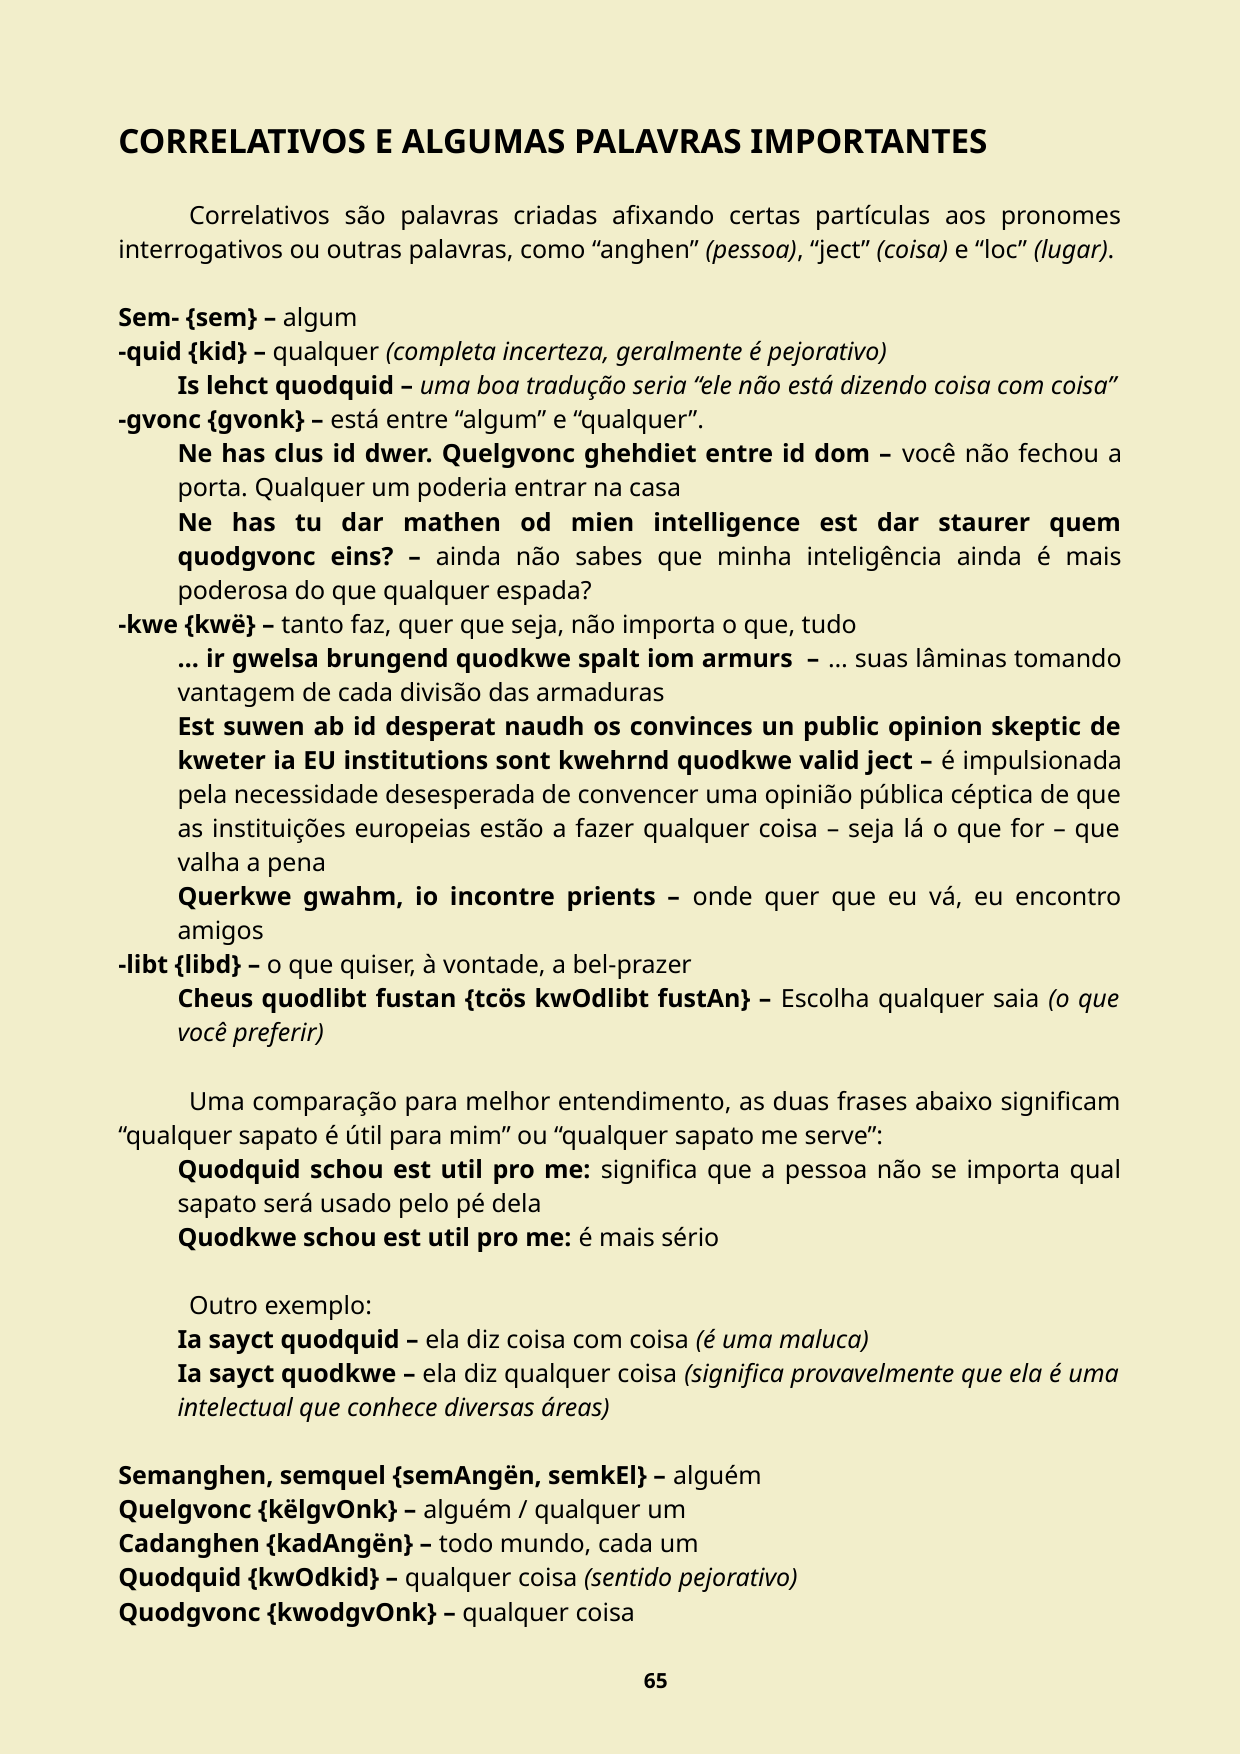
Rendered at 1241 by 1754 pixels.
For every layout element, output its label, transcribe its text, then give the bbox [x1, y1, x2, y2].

text Cadanghen {kadAngën} – todo mundo, cada um [118, 1526, 1122, 1560]
text Sem- {sem} – algum [118, 300, 1122, 334]
text Correlativos são palavras criadas afixando certas partículas aos pronomes interrogativos ou outras palavras, como “anghen” (pessoa), “ject” (coisa) e “loc” (lugar). [118, 198, 1122, 266]
text Uma comparação para melhor entendimento, as duas frases abaixo significam “qualquer sapato é útil para mim” ou “qualquer sapato me serve”: [118, 1083, 1122, 1151]
text -gvonc {gvonk} – está entre “algum” e “qualquer”. [118, 402, 1122, 436]
text Semanghen, semquel {semAngën, semkEl} – alguém [118, 1458, 1122, 1492]
text … ir gwelsa brungend quodkwe spalt iom armurs – … suas lâminas tomando vantagem de cada divisão das armaduras [177, 640, 1122, 708]
text Quodgvonc {kwodgvOnk} – qualquer coisa [118, 1594, 1122, 1628]
text Ia sayct quodkwe – ela diz qualquer coisa (significa provavelmente que ela é uma intelectual que conhece diversas áreas) [177, 1356, 1122, 1424]
text Ne has tu dar mathen od mien intelligence est dar staurer quem quodgvonc eins? – ainda não sabes que minha inteligência ainda é mais poderosa do que qualquer espada? [177, 504, 1122, 606]
text Outro exemplo: [118, 1288, 1122, 1322]
text Quodquid schou est util pro me: significa que a pessoa não se importa qual sapato será usado pelo pé dela [177, 1151, 1122, 1219]
text Quelgvonc {këlgvOnk} – alguém / qualquer um [118, 1492, 1122, 1526]
text -kwe {kwë} – tanto faz, quer que seja, não importa o que, tudo [118, 606, 1122, 640]
text Est suwen ab id desperat naudh os convinces un public opinion skeptic de kweter ia EU institutions sont kwehrnd quodkwe valid ject – é impulsionada pela necessidade desesperada de convencer uma opinião pública céptica de que as instituições europeias estão a fazer qualquer coisa – seja lá o que for – que valha a pena [177, 708, 1122, 879]
text Cheus quodlibt fustan {tcös kwOdlibt fustAn} – Escolha qualquer saia (o que você preferir) [177, 981, 1122, 1049]
text Querkwe gwahm, io incontre prients – onde quer que eu vá, eu encontro amigos [177, 879, 1122, 947]
text Quodkwe schou est util pro me: é mais sério [177, 1219, 1122, 1253]
text Quodquid {kwOdkid} – qualquer coisa (sentido pejorativo) [118, 1560, 1122, 1594]
text Is lehct quodquid – uma boa tradução seria “ele não está dizendo coisa com coisa” [177, 368, 1122, 402]
subtitle CORRELATIVOS E ALGUMAS PALAVRAS IMPORTANTES [118, 118, 1122, 163]
text Ia sayct quodquid – ela diz coisa com coisa (é uma maluca) [177, 1322, 1122, 1356]
text Ne has clus id dwer. Quelgvonc ghehdiet entre id dom – você não fechou a porta. Qualquer um poderia entrar na casa [177, 436, 1122, 504]
text -quid {kid} – qualquer (completa incerteza, geralmente é pejorativo) [118, 334, 1122, 368]
text -libt {libd} – o que quiser, à vontade, a bel-prazer [118, 947, 1122, 981]
